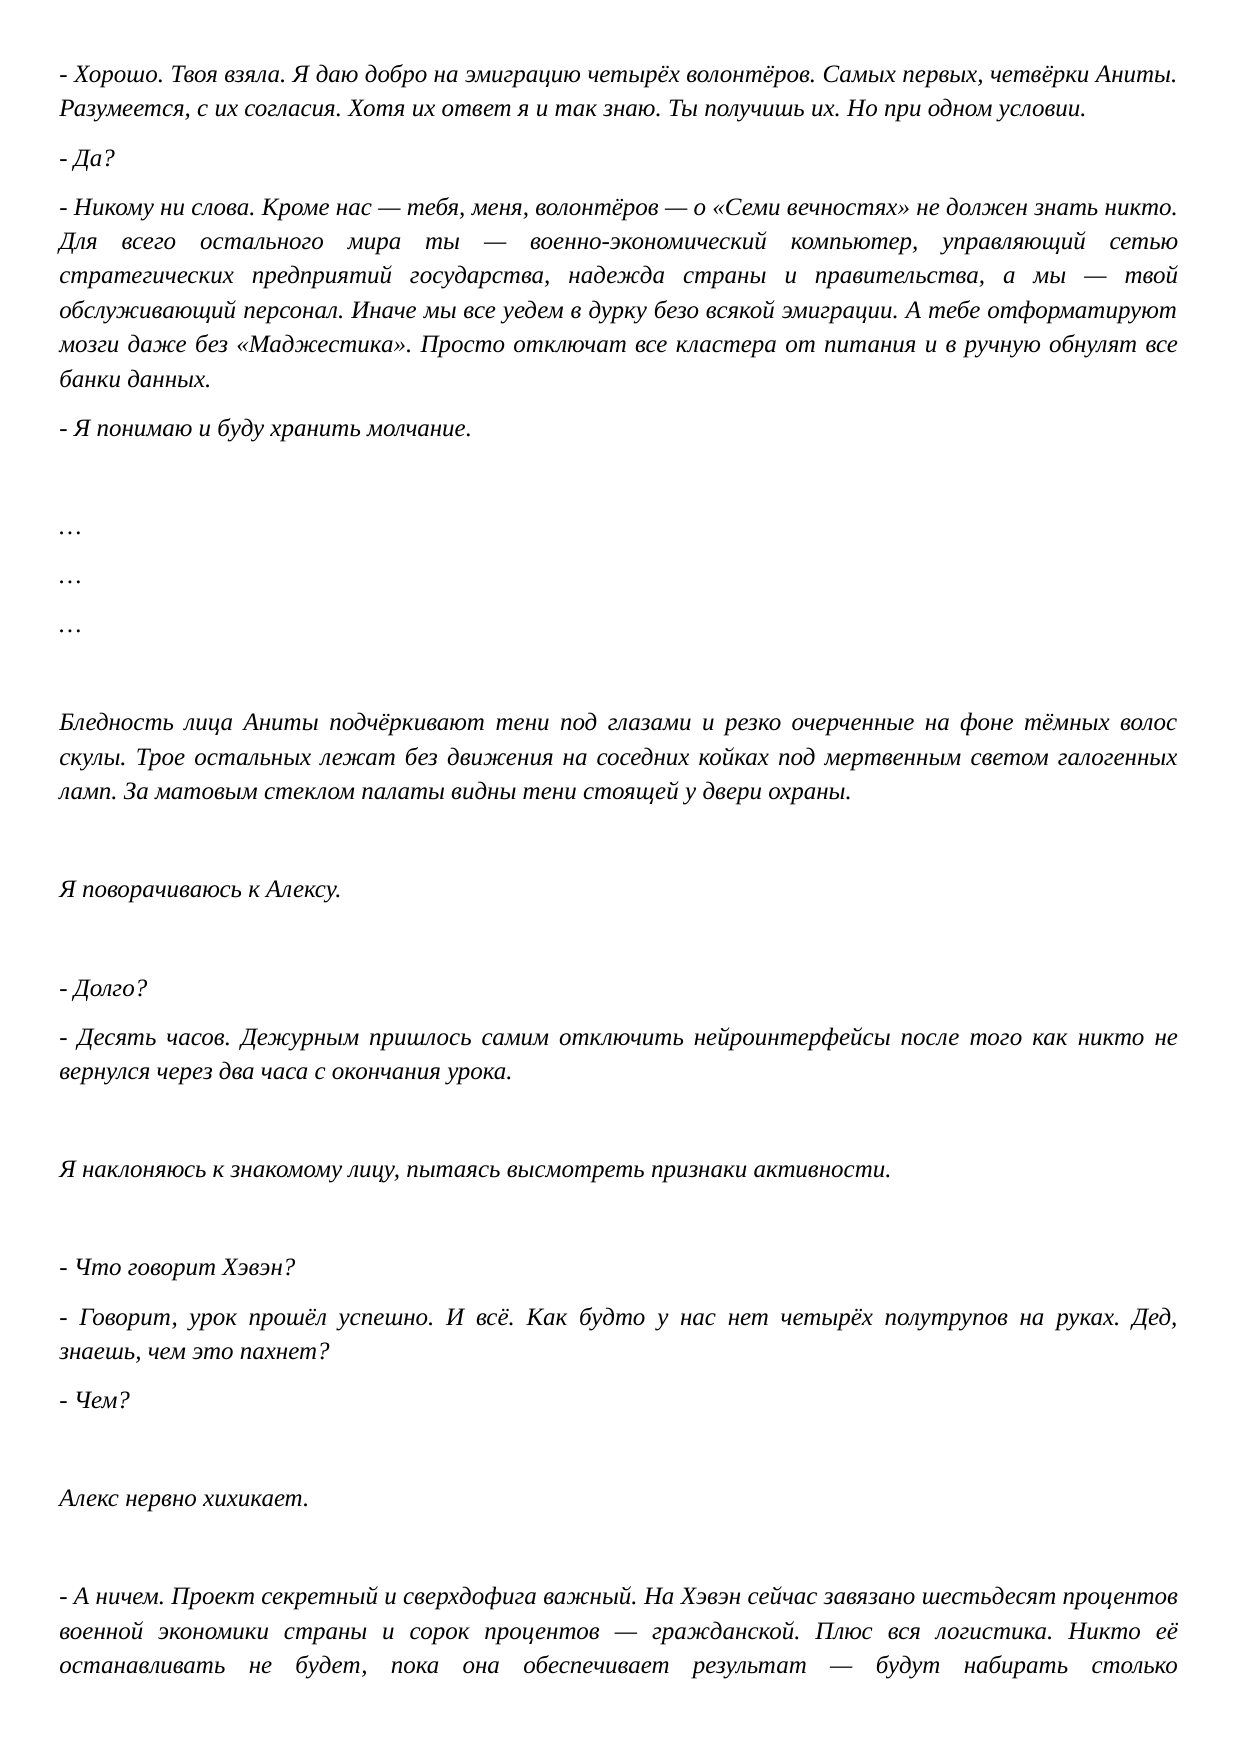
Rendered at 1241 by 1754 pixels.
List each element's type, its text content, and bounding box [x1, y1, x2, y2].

text - Говорит, урок прошёл успешно. И всё. Как будто у нас нет четырёх полутрупов на руках. Дед, знаешь, чем это пахнет? [59, 1302, 1181, 1365]
text … [59, 560, 1181, 589]
text - Я понимаю и буду хранить молчание. [59, 413, 1181, 442]
text - Десять часов. Дежурным пришлось самим отключить нейроинтерфейсы после того как никто не вернулся через два часа с окончания урока. [59, 1022, 1181, 1085]
text - Хорошо. Твоя взяла. Я даю добро на эмиграцию четырёх волонтёров. Самых первых, четвёрки Аниты. Разумеется, с их согласия. Хотя их ответ я и так знаю. Ты получишь их. Но при одном условии. [59, 59, 1181, 122]
text Я поворачиваюсь к Алексу. [59, 874, 1181, 903]
text - Никому ни слова. Кроме нас — тебя, меня, волонтёров — о «Семи вечностях» не должен знать никто. Для всего остального мира ты — военно-экономический компьютер, управляющий сетью стратегических предприятий государства, надежда страны и правительства, а мы — твой обслуживающий персонал. Иначе мы все уедем в дурку безо всякой эмиграции. А тебе отформатируют мозги даже без «Маджестика». Просто отключат все кластера от питания и в ручную обнулят все банки данных. [59, 192, 1181, 393]
text … [59, 609, 1181, 638]
text Я наклоняюсь к знакомому лицу, пытаясь высмотреть признаки активности. [59, 1154, 1181, 1183]
text Алекс нервно хихикает. [59, 1483, 1181, 1512]
text - А ничем. Проект секретный и сверхдофига важный. На Хэвэн сейчас завязано шестьдесят процентов военной экономики страны и сорок процентов — гражданской. Плюс вся логистика. Никто её останавливать не будет, пока она обеспечивает результат — будут набирать столько [59, 1581, 1181, 1679]
text - Долго? [59, 973, 1181, 1001]
text - Чем? [59, 1385, 1181, 1414]
text - Да? [59, 143, 1181, 171]
text … [59, 511, 1181, 540]
text - Что говорит Хэвэн? [59, 1252, 1181, 1281]
text Бледность лица Аниты подчёркивают тени под глазами и резко очерченные на фоне тёмных волос скулы. Трое остальных лежат без движения на соседних койках под мертвенным светом галогенных ламп. За матовым стеклом палаты видны тени стоящей у двери охраны. [59, 707, 1181, 805]
